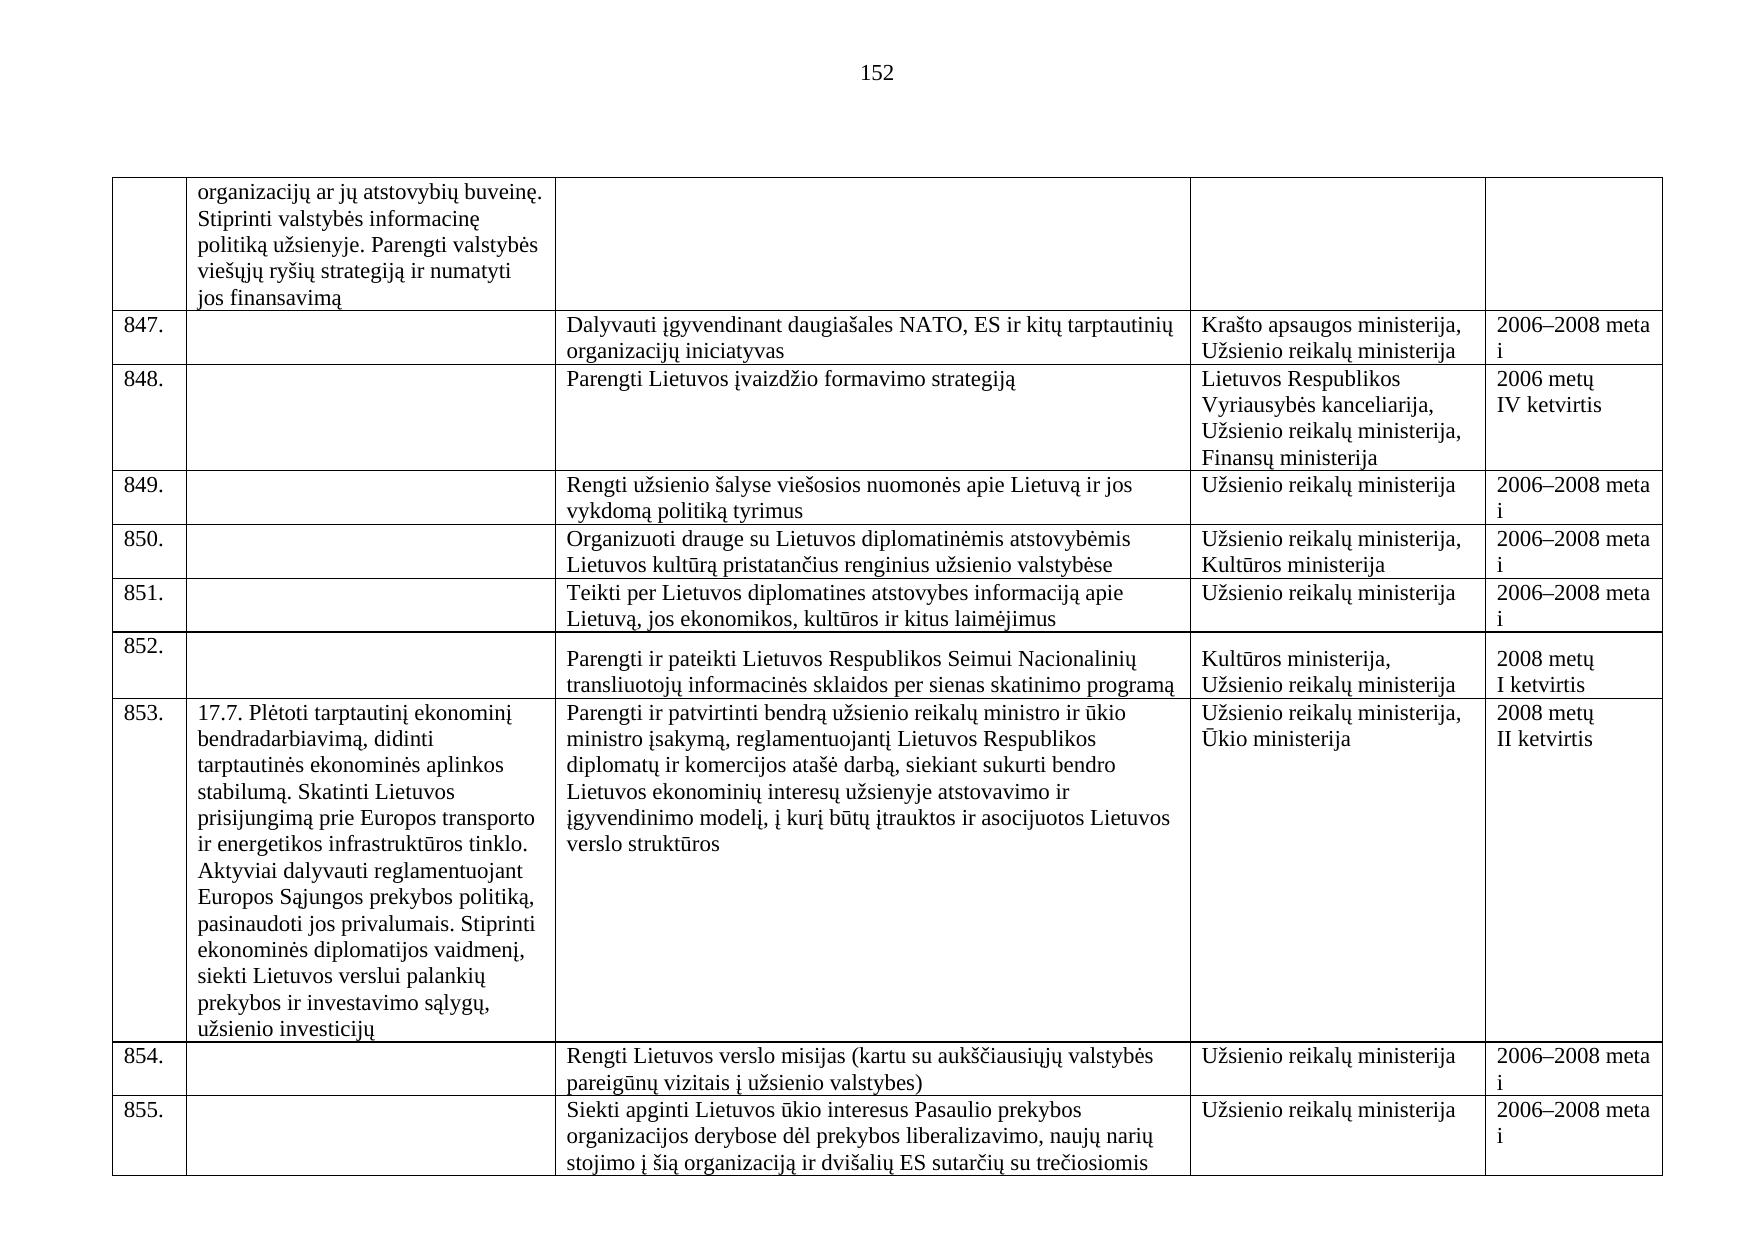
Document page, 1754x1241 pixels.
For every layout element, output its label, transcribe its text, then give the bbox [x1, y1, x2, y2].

table_cell 2008 metų I ketvirtis [1486, 633, 1662, 698]
table_cell 2006–2008 metai [1486, 1043, 1662, 1095]
table_cell 2006–2008 metai [1486, 1096, 1662, 1175]
table_cell Parengti ir patvirtinti bendrą užsienio reikalų ministro ir ūkio ministro įsakymą, reglamentuojantį Lietuvos Respublikos diplomatų ir komercijos atašė darbą, siekiant sukurti bendro Lietuvos ekonominių interesų užsienyje atstovavimo ir įgyvendinimo modelį, į kurį būtų įtrauktos ir asocijuotos Lietuvos verslo struktūros [556, 699, 1190, 1041]
table_cell Lietuvos Respublikos Vyriausybės kanceliarija, Užsienio reikalų ministerija, Finansų ministerija [1191, 365, 1485, 470]
table_cell 17.7. Plėtoti tarptautinį ekonominį bendradarbiavimą, didinti tarptautinės ekonominės aplinkos stabilumą. Skatinti Lietuvos prisijungimą prie Europos transporto ir energetikos infrastruktūros tinklo. Aktyviai dalyvauti reglamentuojant Europos Sąjungos prekybos politiką, pasinaudoti jos privalumais. Stiprinti ekonominės diplomatijos vaidmenį, siekti Lietuvos verslui palankių prekybos ir investavimo sąlygų, užsienio investicijų [187, 699, 555, 1041]
table_cell 2006–2008 metai [1486, 579, 1662, 631]
table_cell Krašto apsaugos ministerija, Užsienio reikalų ministerija [1191, 311, 1485, 364]
table_cell 850. [113, 525, 186, 578]
table_cell Parengti Lietuvos įvaizdžio formavimo strategiją [556, 365, 1190, 470]
table_cell Užsienio reikalų ministerija [1191, 1096, 1485, 1175]
table_cell 855. [113, 1096, 186, 1175]
table_cell [187, 1043, 555, 1095]
table_cell [187, 1096, 555, 1175]
table_cell 852. [113, 633, 186, 698]
table_cell [187, 633, 555, 698]
table_cell organizacijų ar jų atstovybių buveinę. Stiprinti valstybės informacinę politiką užsienyje. Parengti valstybės viešųjų ryšių strategiją ir numatyti jos finansavimą [187, 178, 555, 310]
table_cell Siekti apginti Lietuvos ūkio interesus Pasaulio prekybos organizacijos derybose dėl prekybos liberalizavimo, naujų narių stojimo į šią organizaciją ir dvišalių ES sutarčių su trečiosiomis [556, 1096, 1190, 1175]
table_cell 2008 metų II ketvirtis [1486, 699, 1662, 1041]
table_cell [187, 311, 555, 364]
table_cell Užsienio reikalų ministerija [1191, 1043, 1485, 1095]
table_cell Užsienio reikalų ministerija [1191, 471, 1485, 524]
table_cell 2006–2008 metai [1486, 471, 1662, 524]
table_cell Kultūros ministerija, Užsienio reikalų ministerija [1191, 633, 1485, 698]
table_cell Parengti ir pateikti Lietuvos Respublikos Seimui Nacionalinių transliuotojų informacinės sklaidos per sienas skatinimo programą [556, 633, 1190, 698]
table_cell 848. [113, 365, 186, 470]
table_cell [1486, 178, 1662, 310]
table_cell 854. [113, 1043, 186, 1095]
table_cell 2006 metų IV ketvirtis [1486, 365, 1662, 470]
table_cell 847. [113, 311, 186, 364]
table_cell [187, 525, 555, 578]
table_cell Užsienio reikalų ministerija, Ūkio ministerija [1191, 699, 1485, 1041]
table_cell Teikti per Lietuvos diplomatines atstovybes informaciją apie Lietuvą, jos ekonomikos, kultūros ir kitus laimėjimus [556, 579, 1190, 631]
table_cell [1191, 178, 1485, 310]
table_cell [187, 471, 555, 524]
table_cell Užsienio reikalų ministerija [1191, 579, 1485, 631]
table_cell Organizuoti drauge su Lietuvos diplomatinėmis atstovybėmis Lietuvos kultūrą pristatančius renginius užsienio valstybėse [556, 525, 1190, 578]
table_cell [187, 365, 555, 470]
table_cell Rengti užsienio šalyse viešosios nuomonės apie Lietuvą ir jos vykdomą politiką tyrimus [556, 471, 1190, 524]
table_cell 851. [113, 579, 186, 631]
table_cell [556, 178, 1190, 310]
table_cell 2006–2008 metai [1486, 525, 1662, 578]
table_cell 2006–2008 metai [1486, 311, 1662, 364]
table_cell 849. [113, 471, 186, 524]
table_cell Užsienio reikalų ministerija, Kultūros ministerija [1191, 525, 1485, 578]
table_cell Dalyvauti įgyvendinant daugiašales NATO, ES ir kitų tarptautinių organizacijų iniciatyvas [556, 311, 1190, 364]
table_cell [187, 579, 555, 631]
table_cell Rengti Lietuvos verslo misijas (kartu su aukščiausiųjų valstybės pareigūnų vizitais į užsienio valstybes) [556, 1043, 1190, 1095]
table_cell 853. [113, 699, 186, 1041]
table_cell [113, 178, 186, 310]
